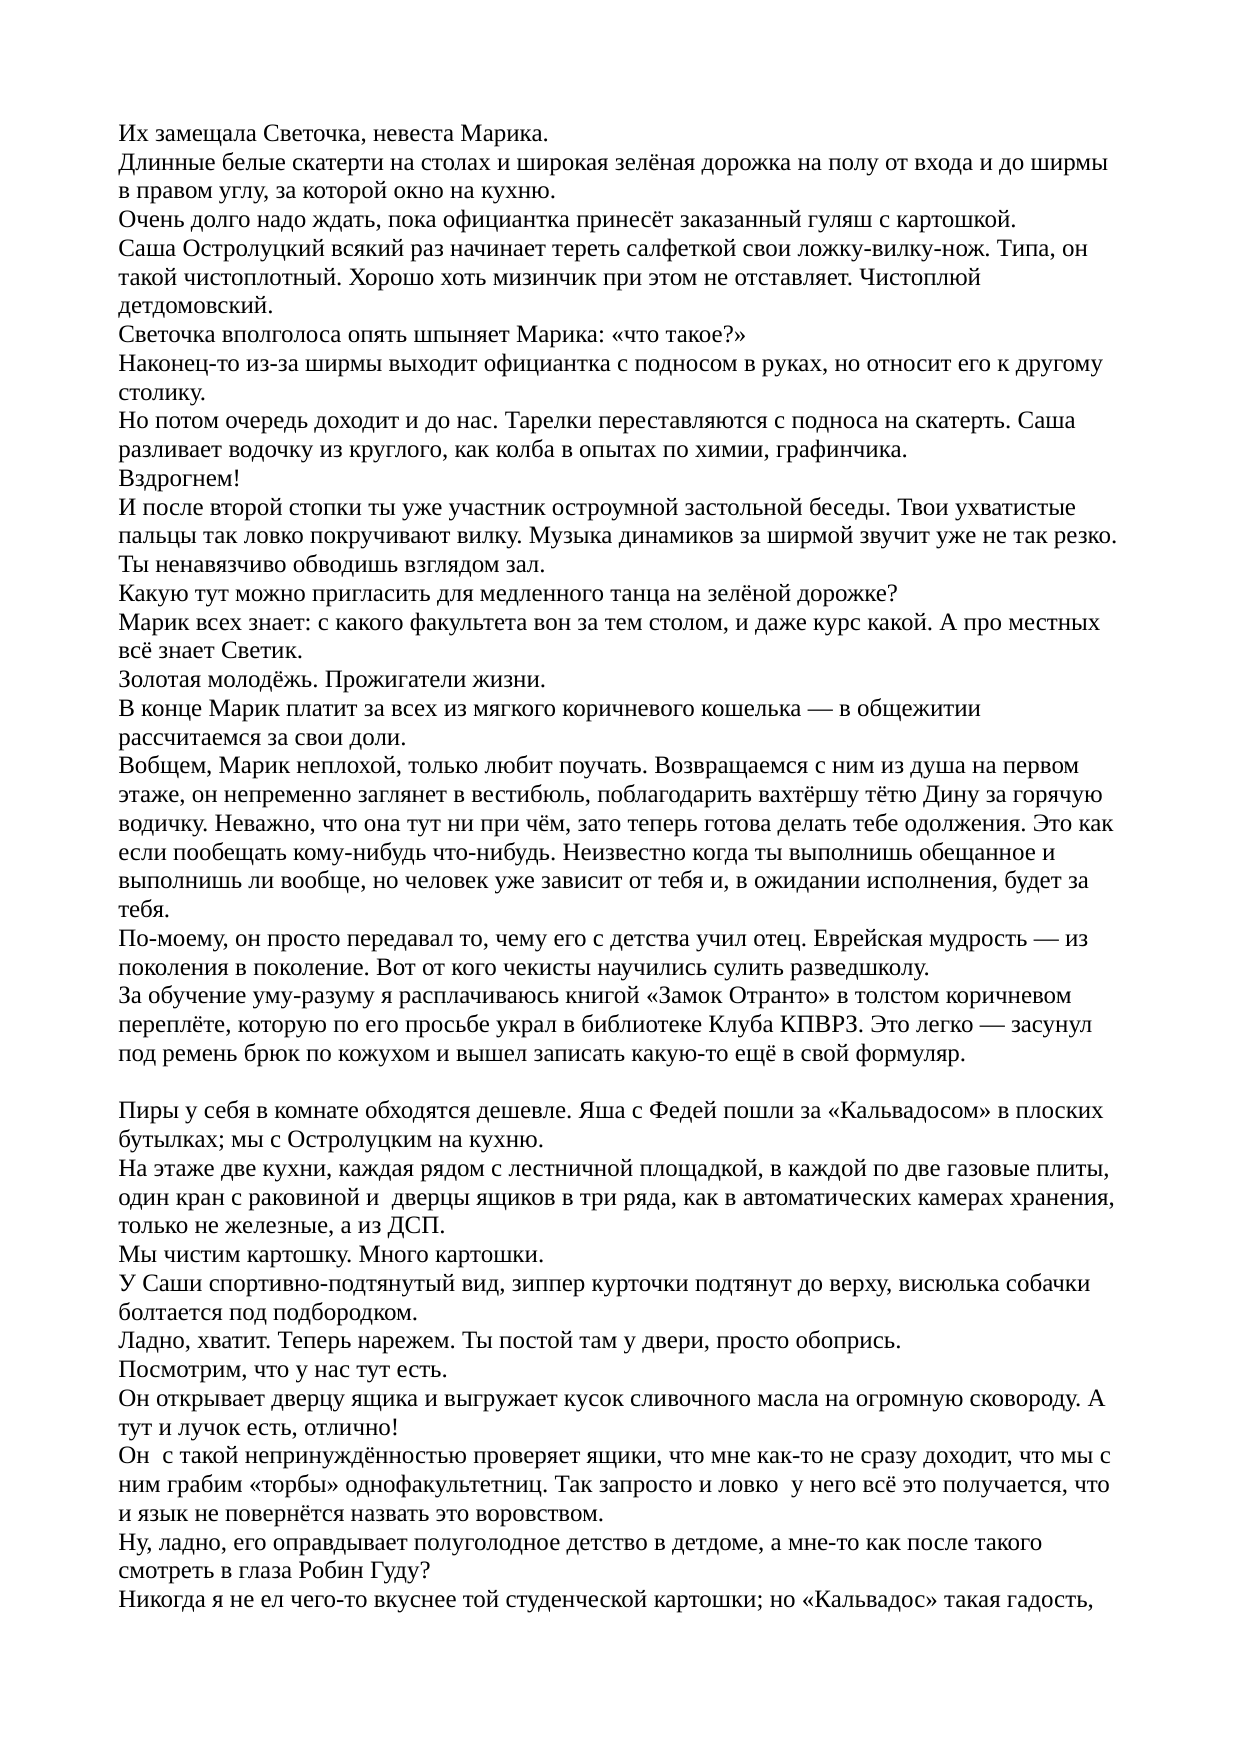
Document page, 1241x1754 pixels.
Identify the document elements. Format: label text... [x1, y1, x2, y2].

text Он с такой непринуждённостью проверяет ящики, что мне как-то не сразу доходит, что мы с ним грабим «торбы» однофакультетниц. Так запросто и ловко у него всё это получается, что и язык не повернётся назвать это воровством. [118, 1441, 1122, 1527]
text Марик всех знает: с какого факультета вон за тем столом, и даже курс какой. А про местных всё знает Светик. [118, 607, 1122, 664]
text За обучение уму-разуму я расплачиваюсь книгой «Замок Отранто» в толстом коричневом переплёте, которую по его просьбе украл в библиотеке Клуба КПВРЗ. Это легко — засунул под ремень брюк по кожухом и вышел записать какую-то ещё в свой формуляр. [118, 981, 1122, 1067]
text Посмотрим, что у нас тут есть. [118, 1354, 1122, 1383]
text Пиры у себя в комнате обходятся дешевле. Яша с Федей пошли за «Кальвадосом» в плоских бутылках; мы с Остролуцким на кухню. [118, 1096, 1122, 1153]
text Длинные белые скатерти на столах и широкая зелёная дорожка на полу от входа и до ширмы в правом углу, за которой окно на кухню. [118, 147, 1122, 204]
text По-моему, он просто передавал то, чему его с детства учил отец. Еврейская мудрость — из поколения в поколение. Вот от кого чекисты научились сулить разведшколу. [118, 923, 1122, 981]
text Ну, ладно, его оправдывает полуголодное детство в детдоме, а мне-то как после такого смотреть в глаза Робин Гуду? [118, 1527, 1122, 1584]
text Светочка вполголоса опять шпыняет Марика: «что такое?» [118, 319, 1122, 348]
text Вобщем, Марик неплохой, только любит поучать. Возвращаемся с ним из душа на первом этаже, он непременно заглянет в вестибюль, поблагодарить вахтёршу тётю Дину за горячую водичку. Неважно, что она тут ни при чём, зато теперь готова делать тебе одолжения. Это как если пообещать кому-нибудь что-нибудь. Неизвестно когда ты выполнишь обещанное и выполнишь ли вообще, но человек уже зависит от тебя и, в ожидании исполнения, будет за тебя. [118, 751, 1122, 923]
text Саша Остролуцкий всякий раз начинает тереть салфеткой свои ложку-вилку-нож. Типа, он такой чистоплотный. Хорошо хоть мизинчик при этом не отставляет. Чистоплюй детдомовский. [118, 233, 1122, 319]
text Золотая молодёжь. Прожигатели жизни. [118, 664, 1122, 693]
text И после второй стопки ты уже участник остроумной застольной беседы. Твои ухватистые пальцы так ловко покручивают вилку. Музыка динамиков за ширмой звучит уже не так резко. Ты ненавязчиво обводишь взглядом зал. [118, 492, 1122, 578]
text У Саши спортивно-подтянутый вид, зиппер курточки подтянут до верху, висюлька собачки болтается под подбородком. [118, 1268, 1122, 1326]
text Но потом очередь доходит и до нас. Тарелки переставляются с подноса на скатерть. Саша разливает водочку из круглого, как колба в опытах по химии, графинчика. [118, 406, 1122, 463]
text Он открывает дверцу ящика и выгружает кусок сливочного масла на огромную сковороду. А тут и лучок есть, отлично! [118, 1383, 1122, 1441]
text Мы чистим картошку. Много картошки. [118, 1239, 1122, 1268]
text Никогда я не ел чего-то вкуснее той студенческой картошки; но «Кальвадос» такая гадость, [118, 1584, 1122, 1613]
text Какую тут можно пригласить для медленного танца на зелёной дорожке? [118, 578, 1122, 607]
text Вздрогнем! [118, 463, 1122, 492]
text Очень долго надо ждать, пока официантка принесёт заказанный гуляш с картошкой. [118, 204, 1122, 233]
text В конце Марик платит за всех из мягкого коричневого кошелька — в общежитии рассчитаемся за свои доли. [118, 693, 1122, 751]
text Наконец-то из-за ширмы выходит официантка с подносом в руках, но относит его к другому столику. [118, 348, 1122, 406]
text На этаже две кухни, каждая рядом с лестничной площадкой, в каждой по две газовые плиты, один кран с раковиной и дверцы ящиков в три ряда, как в автоматических камерах хранения, только не железные, а из ДСП. [118, 1153, 1122, 1239]
text Их замещала Светочка, невеста Марика. [118, 118, 1122, 147]
text Ладно, хватит. Теперь нарежем. Ты постой там у двери, просто обопрись. [118, 1326, 1122, 1354]
